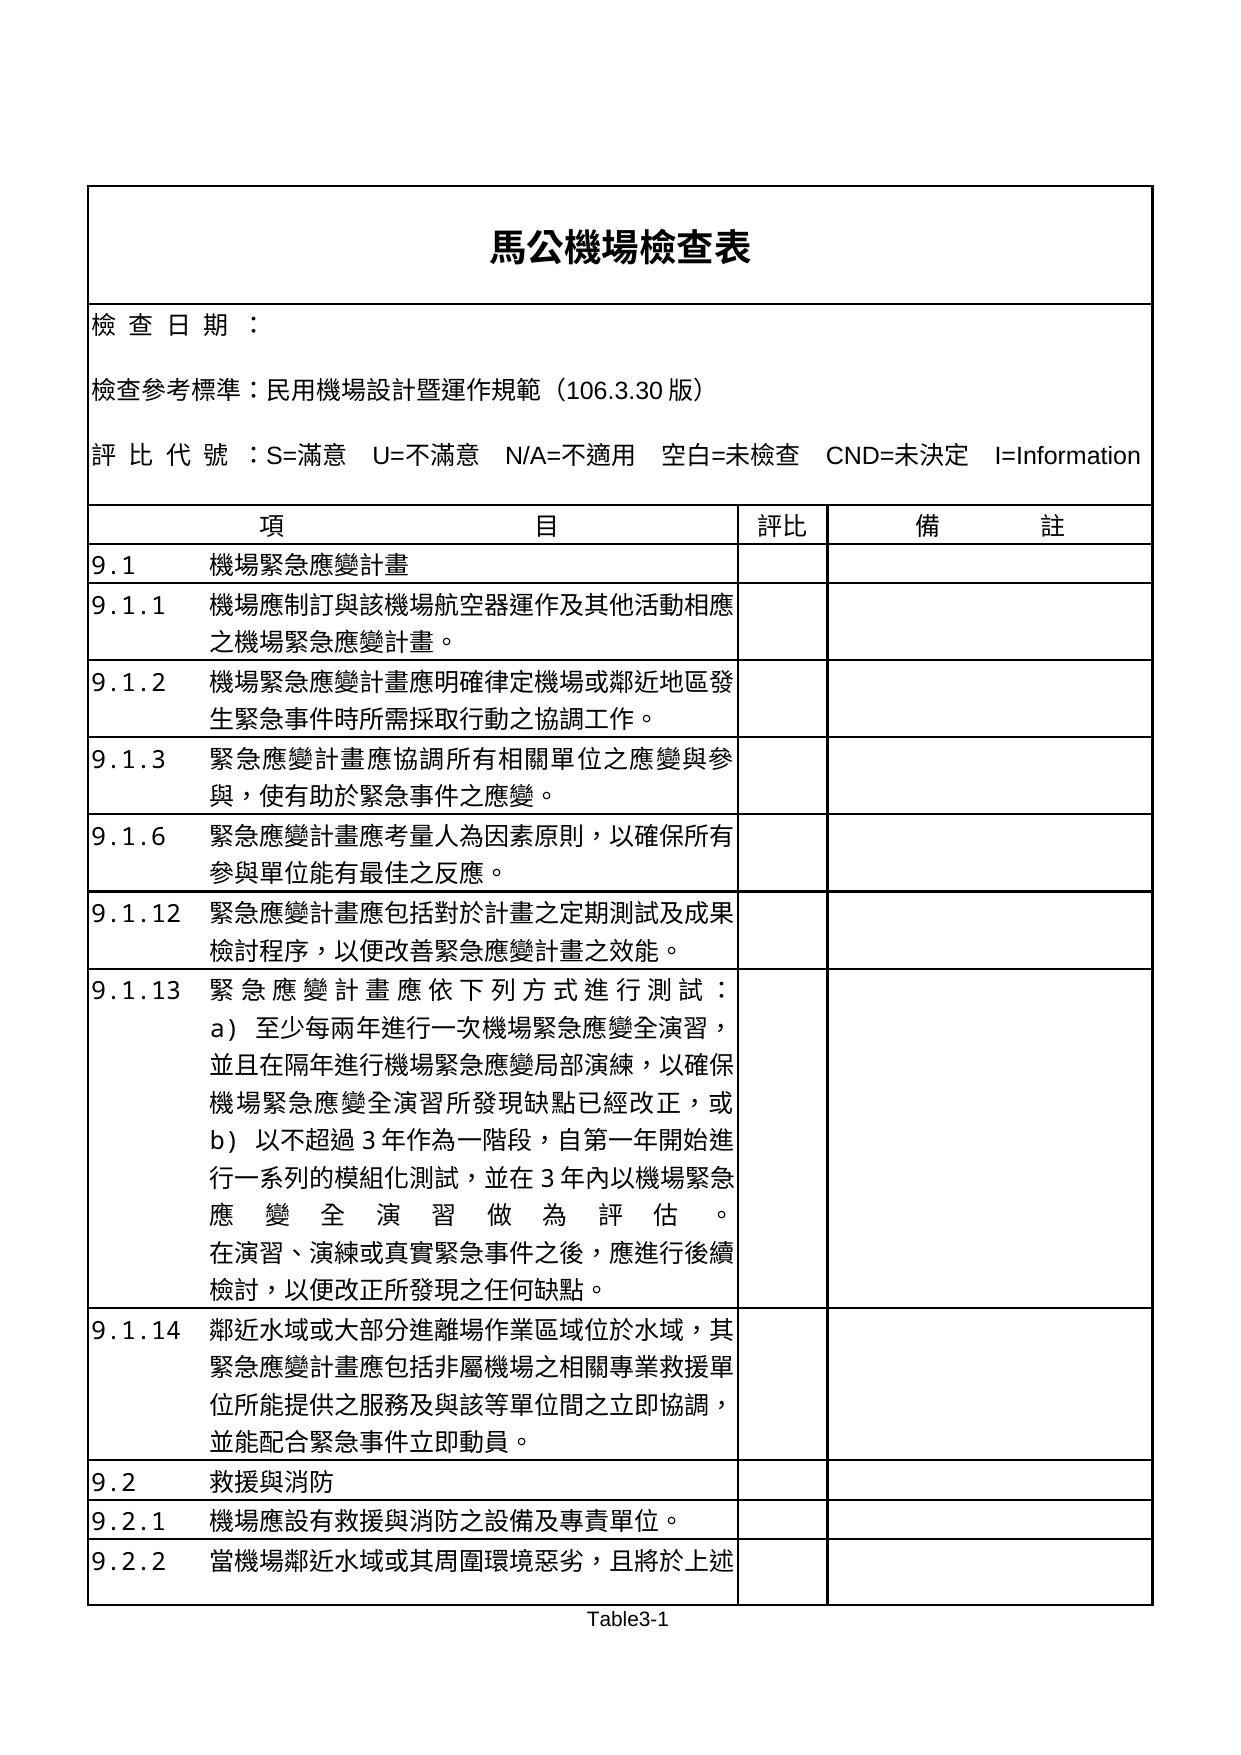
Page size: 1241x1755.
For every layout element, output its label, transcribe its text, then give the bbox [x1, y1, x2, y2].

table_cell [739, 661, 826, 736]
table_cell [829, 1501, 1151, 1538]
table_cell 9.1.6 [89, 815, 207, 890]
table_cell 9.1.2 [89, 661, 207, 736]
table_cell 機場緊急應變計畫應明確律定機場或鄰近地區發生緊急事件時所需採取行動之協調工作。 [207, 661, 737, 736]
table_cell [829, 545, 1151, 582]
table_cell 鄰近水域或大部分進離場作業區域位於水域，其緊急應變計畫應包括非屬機場之相關專業救援單位所能提供之服務及與該等單位間之立即協調，並能配合緊急事件立即動員。 [207, 1309, 737, 1459]
table_cell [829, 970, 1151, 1307]
table_cell [739, 1309, 826, 1459]
table_cell 當機場鄰近水域或其周圍環境惡劣，且將於上述 [207, 1540, 737, 1604]
table_cell 備 註 [829, 506, 1151, 542]
table_cell 9.1.14 [89, 1309, 207, 1459]
table_cell [829, 584, 1151, 659]
table_cell 緊急應變計畫應包括對於計畫之定期測試及成果檢討程序，以便改善緊急應變計畫之效能。 [207, 893, 737, 967]
table_cell 9.1.12 [89, 893, 207, 967]
table_cell 9.1.1 [89, 584, 207, 659]
table_cell 評比 [739, 506, 826, 542]
table_cell 機場緊急應變計畫 [207, 545, 737, 582]
table_cell [829, 1461, 1151, 1499]
table_cell [829, 661, 1151, 736]
table_cell 9.2 [89, 1461, 207, 1499]
table_cell [739, 815, 826, 890]
table_cell 救援與消防 [207, 1461, 737, 1499]
table_cell 緊急應變計畫應考量人為因素原則，以確保所有參與單位能有最佳之反應。 [207, 815, 737, 890]
table_header 馬公機場檢查表 [89, 187, 1151, 303]
table_cell [829, 738, 1151, 813]
table_cell [829, 1540, 1151, 1604]
table_cell 9.1 [89, 545, 207, 582]
table_cell [829, 1309, 1151, 1459]
table_cell [739, 545, 826, 582]
table_cell 機場應制訂與該機場航空器運作及其他活動相應之機場緊急應變計畫。 [207, 584, 737, 659]
table_cell 緊急應變計畫應依下列方式進行測試： a) 至少每兩年進行一次機場緊急應變全演習，並且在隔年進行機場緊急應變局部演練，以確保機場緊急應變全演習所發現缺點已經改正，或 b) 以不超過3年作為一階段，自第一年開始進行一系列的模組化測試，並在3年內以機場緊急應變全演習做為評估。 在演習、演練或真實緊急事件之後，應進行後續檢討，以便改正所發現之任何缺點。 [207, 970, 737, 1307]
table_cell [739, 1540, 826, 1604]
table_cell [829, 815, 1151, 890]
table_cell 9.1.3 [89, 738, 207, 813]
table_cell [739, 1461, 826, 1499]
table_cell 9.2.1 [89, 1501, 207, 1538]
table_cell [829, 893, 1151, 967]
table_cell [739, 1501, 826, 1538]
table_cell 9.2.2 [89, 1540, 207, 1604]
table_cell [739, 970, 826, 1307]
table_cell 項 目 [207, 506, 737, 542]
table_cell [89, 506, 207, 542]
table_cell 緊急應變計畫應協調所有相關單位之應變與參與，使有助於緊急事件之應變。 [207, 738, 737, 813]
table_cell [739, 893, 826, 967]
table_cell [739, 738, 826, 813]
table_cell 檢 查 日 期 ： 檢查參考標準：民用機場設計暨運作規範（106.3.30版） 評 比 代 號 ：S=滿意 U=不滿意 N/A=不適用 空白=未檢查 CND=未決定 I=Information [89, 305, 1151, 504]
table_cell 機場應設有救援與消防之設備及專責單位。 [207, 1501, 737, 1538]
table_cell 9.1.13 [89, 970, 207, 1307]
table_cell [739, 584, 826, 659]
